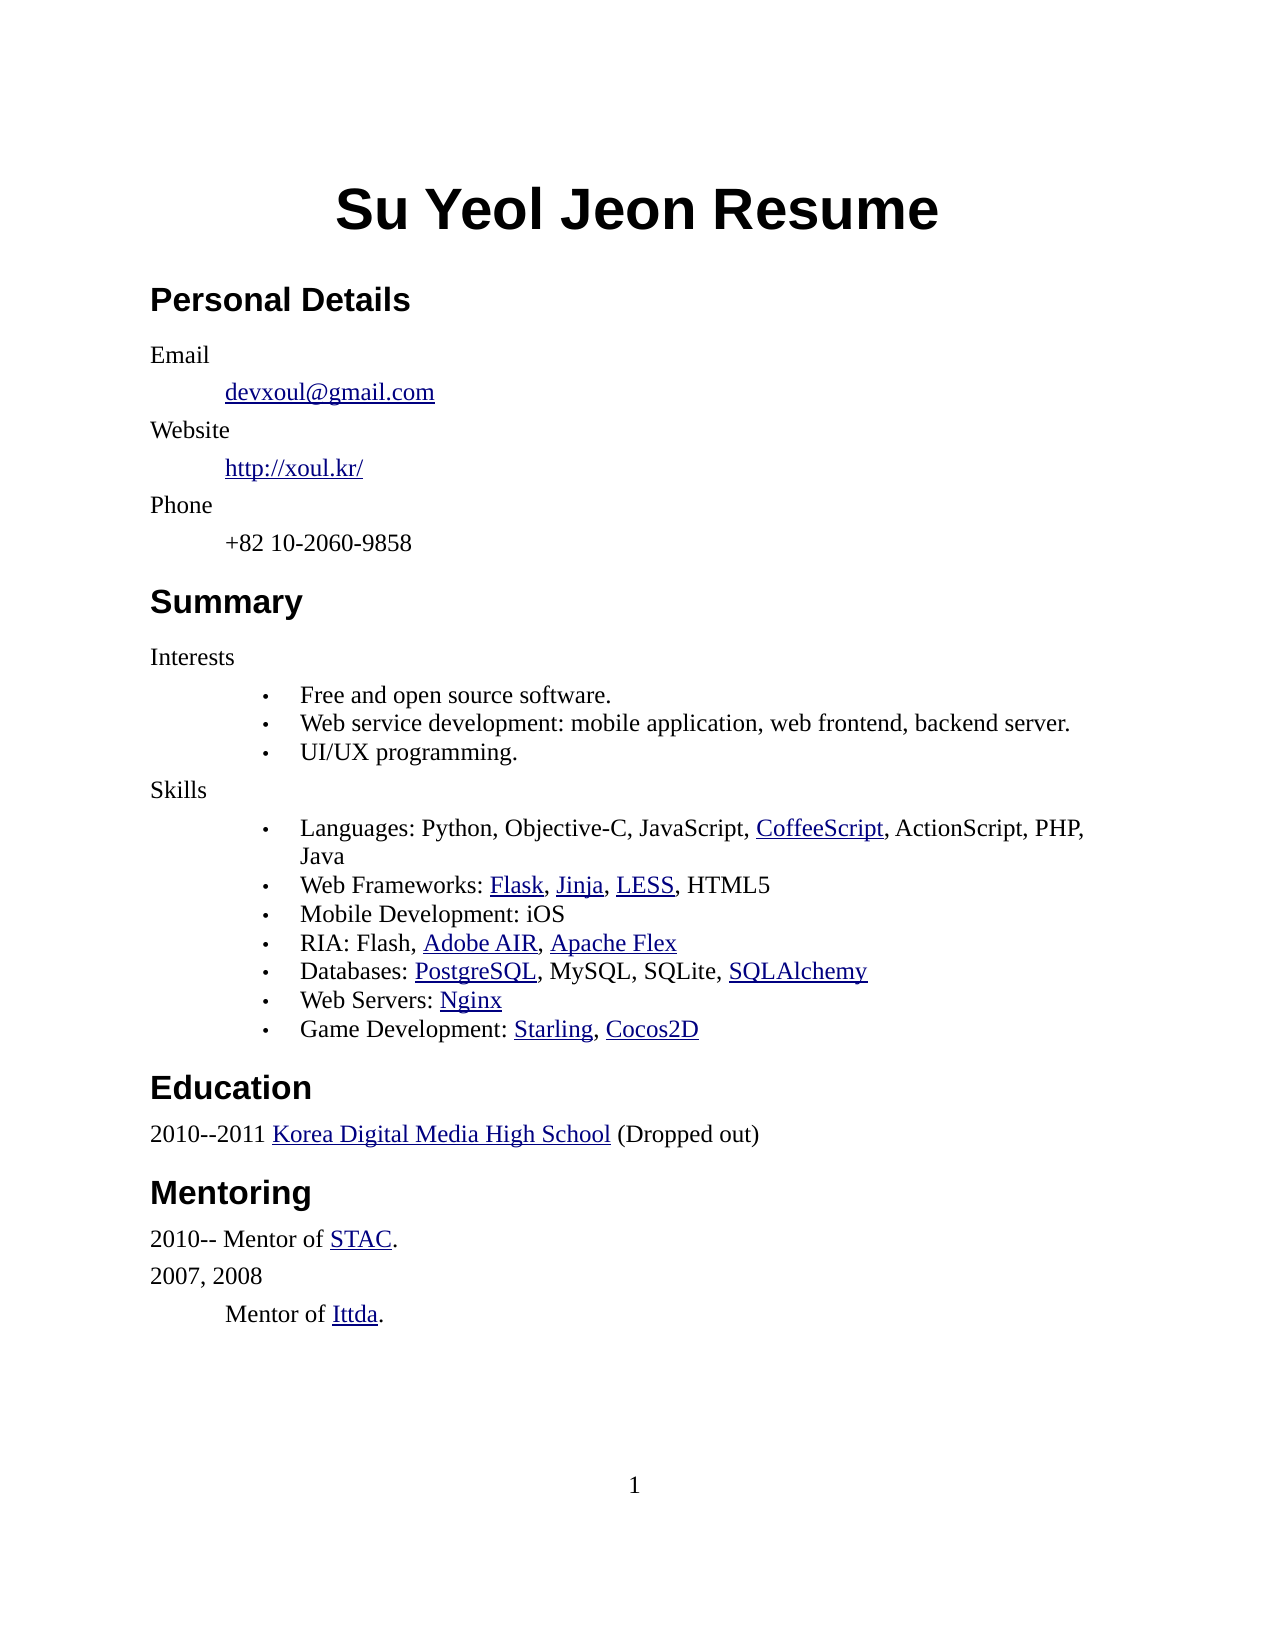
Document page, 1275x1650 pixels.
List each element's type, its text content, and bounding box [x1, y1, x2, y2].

list Databases: PostgreSQL, MySQL, SQLite, SQLAlchemy [262, 956, 1125, 985]
text Phone [150, 491, 1125, 519]
subtitle Summary [150, 582, 1125, 621]
list Web Frameworks: Flask, Jinja, LESS, HTML5 [262, 870, 1125, 899]
title Su Yeol Jeon Resume [150, 175, 1125, 242]
text 2007, 2008 [150, 1261, 1125, 1290]
text Email [150, 340, 1125, 368]
list RIA: Flash, Adobe AIR, Apache Flex [262, 928, 1125, 956]
subtitle Personal Details [150, 279, 1125, 318]
text devxoul@gmail.com [225, 377, 1125, 406]
text +82 10-2060-9858 [225, 528, 1125, 557]
text 2010-- Mentor of STAC. [150, 1224, 1125, 1252]
list Languages: Python, Objective-C, JavaScript, CoffeeScript, ActionScript, PHP, Java [262, 813, 1125, 870]
text 2010--2011 Korea Digital Media High School (Dropped out) [150, 1119, 1125, 1148]
list Game Development: Starling, Cocos2D [262, 1014, 1125, 1043]
text Skills [150, 775, 1125, 804]
list Mobile Development: iOS [262, 899, 1125, 928]
list Web Servers: Nginx [262, 985, 1125, 1014]
subtitle Mentoring [150, 1173, 1125, 1211]
text Interests [150, 642, 1125, 671]
text Website [150, 415, 1125, 444]
text http://xoul.kr/ [225, 453, 1125, 482]
subtitle Education [150, 1068, 1125, 1106]
text Mentor of Ittda. [225, 1299, 1125, 1328]
list Free and open source software. [262, 680, 1125, 708]
list UI/UX programming. [262, 737, 1125, 766]
list Web service development: mobile application, web frontend, backend server. [262, 708, 1125, 737]
